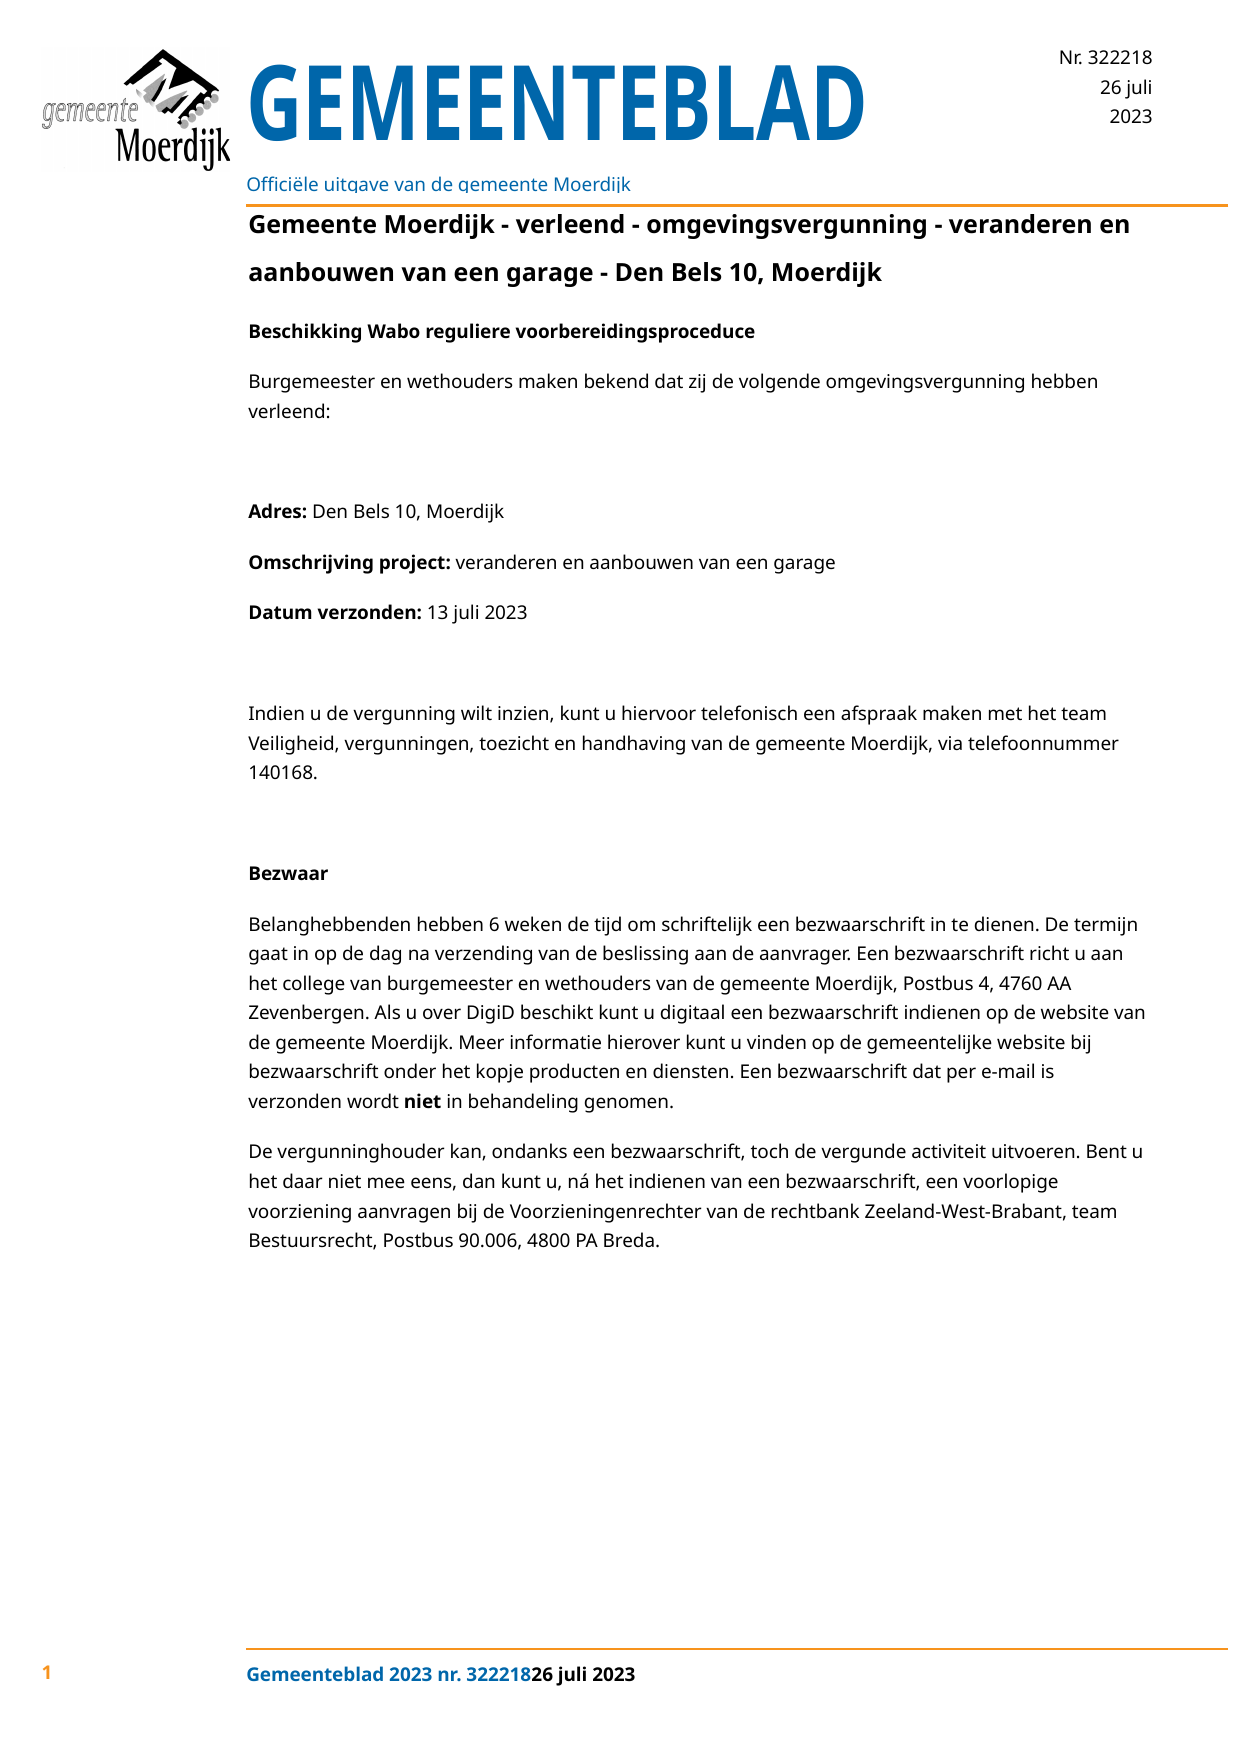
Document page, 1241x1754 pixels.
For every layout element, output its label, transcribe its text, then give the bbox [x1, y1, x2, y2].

text Adres: Den Bels 10, Moerdijk [248, 499, 1152, 524]
text Burgemeester en wethouders maken bekend dat zij de volgende omgevingsvergunning hebben verleend: [248, 368, 1152, 424]
text Indien u de vergunning wilt inzien, kunt u hiervoor telefonisch een afspraak maken met het team Veiligheid, vergunningen, toezicht en handhaving van de gemeente Moerdijk, via telefoonnummer 140168. [248, 700, 1152, 785]
text Gemeente Moerdijk - verleend - omgevingsvergunning - veranderen en aanbouwen van een garage - Den Bels 10, Moerdijk [248, 207, 1152, 288]
text Omschrijving project: veranderen en aanbouwen van een garage [248, 549, 1152, 575]
text De vergunninghouder kan, ondanks een bezwaarschrift, toch de vergunde activiteit uitvoeren. Bent u het daar niet mee eens, dan kunt u, ná het indienen van een bezwaarschrift, een voorlopige voorziening aanvragen bij de Voorzieningenrechter van de rechtbank Zeeland-West-Brabant, team Bestuursrecht, Postbus 90.006, 4800 PA Breda. [248, 1139, 1152, 1253]
text Beschikking Wabo reguliere voorbereidingsproceduce [248, 318, 1152, 344]
text Bezwaar [248, 860, 1152, 886]
text Datum verzonden: 13 juli 2023 [248, 599, 1152, 625]
picture [41, 47, 231, 172]
text Belanghebbenden hebben 6 weken de tijd om schriftelijk een bezwaarschrift in te dienen. De termijn gaat in op de dag na verzending van de beslissing aan de aanvrager. Een bezwaarschrift richt u aan het college van burgemeester en wethouders van de gemeente Moerdijk, Postbus 4, 4760 AA Zevenbergen. Als u over DigiD beschikt kunt u digitaal een bezwaarschrift indienen op de website van de gemeente Moerdijk. Meer informatie hierover kunt u vinden op de gemeentelijke website bij bezwaarschrift onder het kopje producten en diensten. Een bezwaarschrift dat per e-mail is verzonden wordt niet in behandeling genomen. [248, 911, 1152, 1114]
